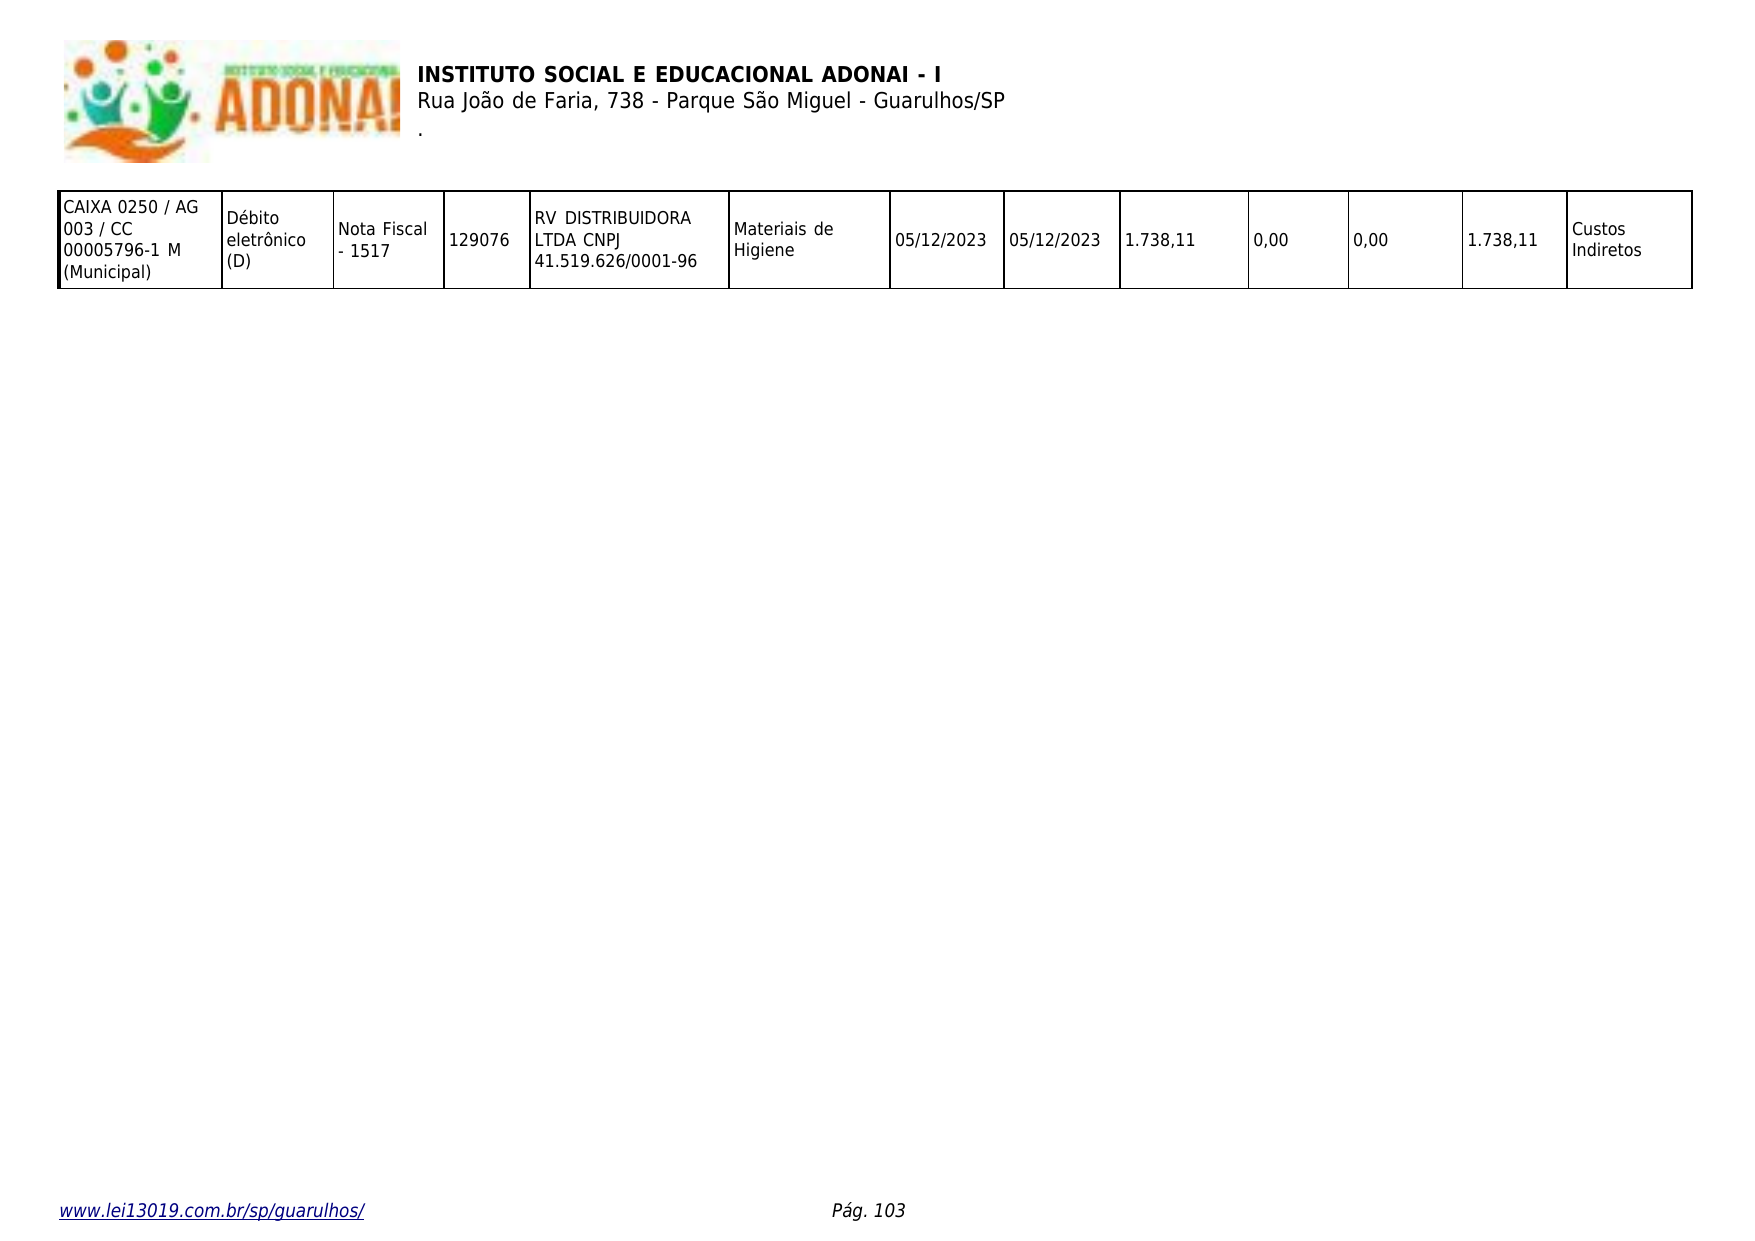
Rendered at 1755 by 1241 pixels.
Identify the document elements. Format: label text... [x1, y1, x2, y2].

table_cell CAIXA 0250 / AG 003 / CC 00005796-1 M (Municipal) [61, 192, 221, 287]
table_cell 1.738,11 [1463, 192, 1566, 287]
table_cell 0,00 [1349, 192, 1462, 287]
table_cell RV DISTRIBUIDORA LTDA CNPJ 41.519.626/0001-96 [531, 192, 728, 287]
table_cell 05/12/2023 [1005, 192, 1119, 287]
table_cell Nota Fiscal - 1517 [334, 192, 443, 287]
table_cell 0,00 [1249, 192, 1348, 287]
table_cell Débito eletrônico (D) [223, 192, 333, 287]
table_cell 05/12/2023 [891, 192, 1003, 287]
table_cell Custos Indiretos [1568, 192, 1691, 287]
table_cell Materiais de Higiene [730, 192, 889, 287]
table_cell 1.738,11 [1121, 192, 1248, 287]
table_cell 129076 [445, 192, 529, 287]
